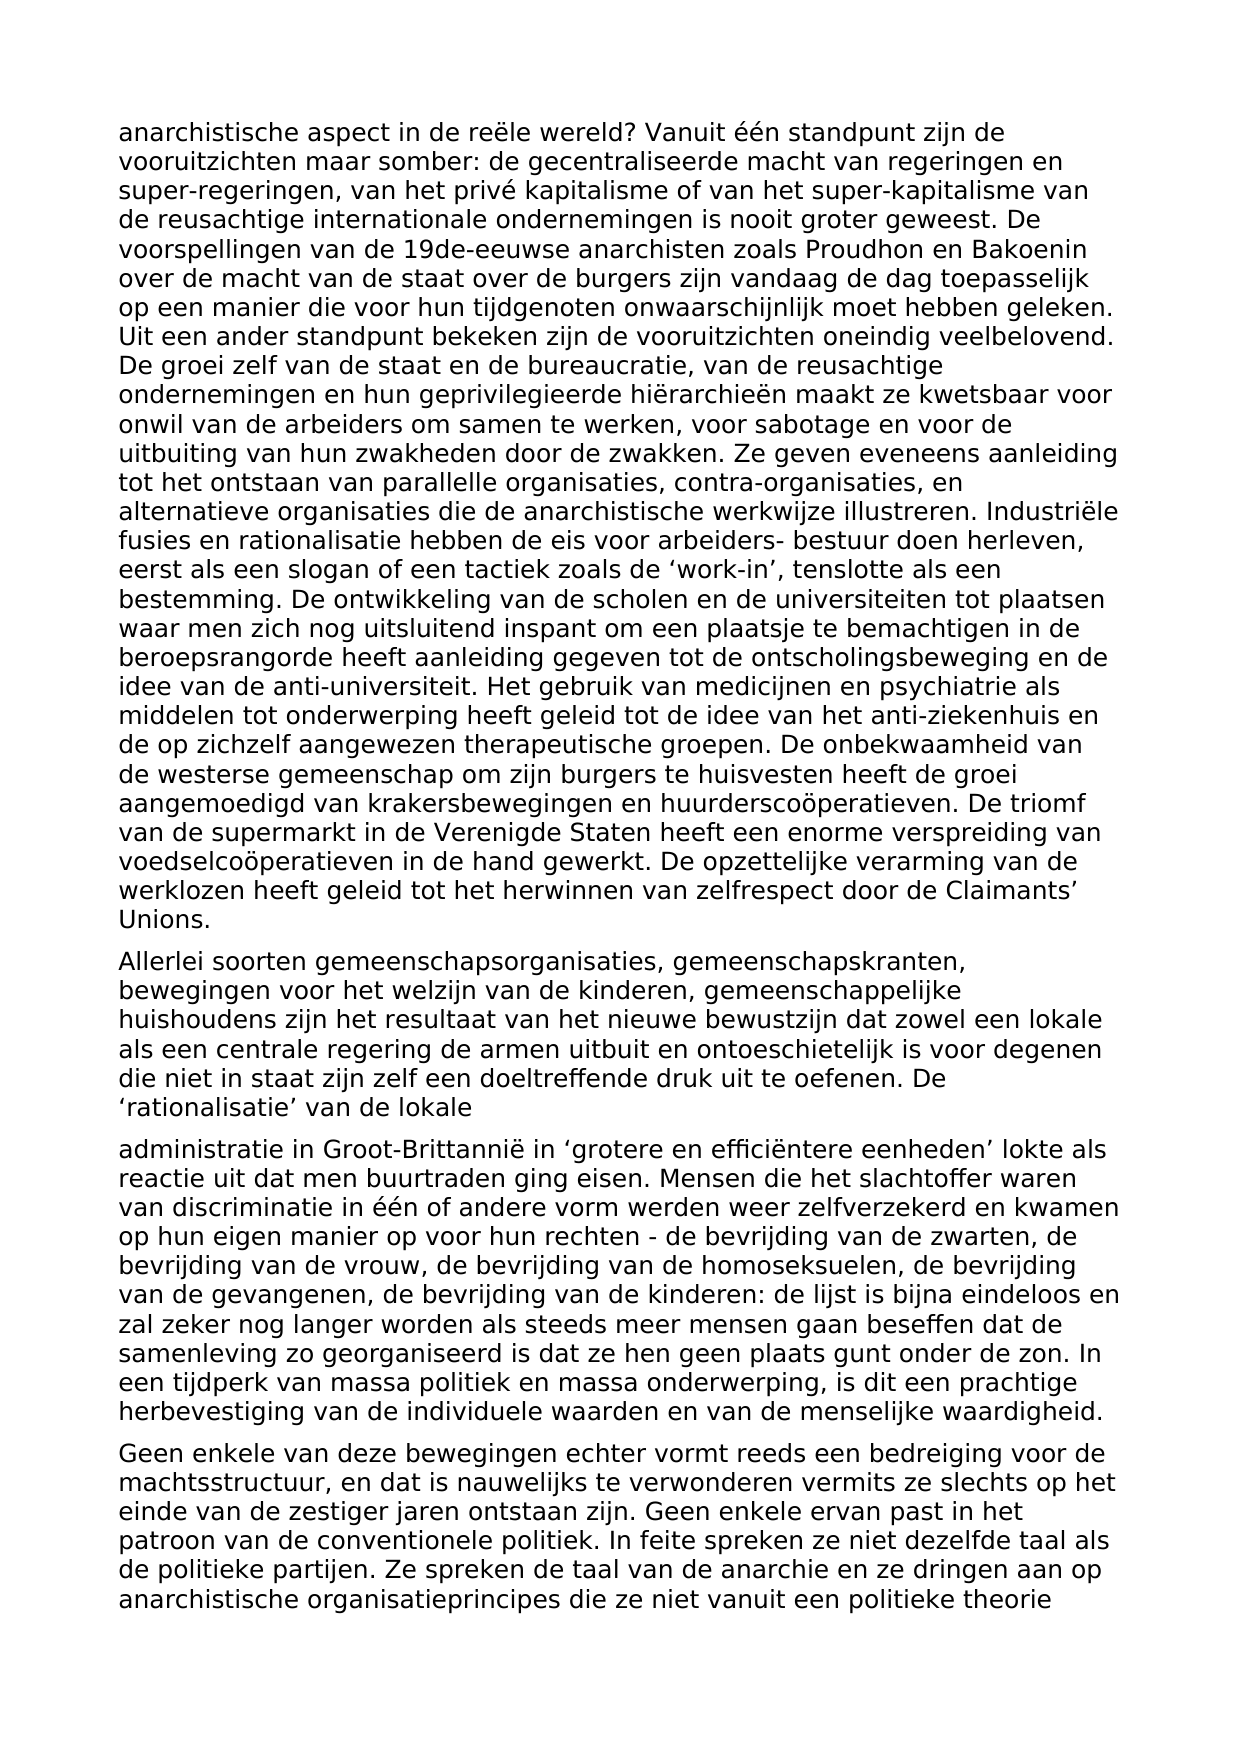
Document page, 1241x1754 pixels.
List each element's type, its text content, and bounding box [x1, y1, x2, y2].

text administratie in Groot-Brittannië in ‘grotere en efficiëntere eenheden’ lokte als reactie uit dat men buurtraden ging eisen. Mensen die het slachtoffer waren van discriminatie in één of andere vorm werden weer zelfverzekerd en kwamen op hun eigen manier op voor hun rechten - de bevrijding van de zwarten, de bevrijding van de vrouw, de bevrijding van de homoseksuelen, de bevrijding van de gevangenen, de bevrijding van de kinderen: de lijst is bijna eindeloos en zal zeker nog langer worden als steeds meer mensen gaan beseffen dat de samenleving zo georganiseerd is dat ze hen geen plaats gunt onder de zon. In een tijdperk van massa politiek en massa onderwerping, is dit een prachtige herbevestiging van de individuele waarden en van de menselijke waardigheid. [118, 1135, 1122, 1426]
text anarchistische aspect in de reële wereld? Vanuit één standpunt zijn de vooruitzichten maar somber: de gecentraliseerde macht van regeringen en super-regeringen, van het privé kapitalisme of van het super-kapitalisme van de reusachtige internationale ondernemingen is nooit groter geweest. De voorspellingen van de 19de-eeuwse anarchisten zoals Proudhon en Bakoenin over de macht van de staat over de burgers zijn vandaag de dag toepasselijk op een manier die voor hun tijdgenoten onwaarschijnlijk moet hebben geleken. Uit een ander standpunt bekeken zijn de vooruitzichten oneindig veelbelovend. De groei zelf van de staat en de bureaucratie, van de reusachtige ondernemingen en hun geprivilegieerde hiërarchieën maakt ze kwetsbaar voor onwil van de arbeiders om samen te werken, voor sabotage en voor de uitbuiting van hun zwakheden door de zwakken. Ze geven eveneens aanleiding tot het ontstaan van parallelle organisaties, contra-organisaties, en alternatieve organisaties die de anarchistische werkwijze illustreren. Industriële fusies en rationalisatie hebben de eis voor arbeiders- bestuur doen herleven, eerst als een slogan of een tactiek zoals de ‘work-in’, tenslotte als een bestemming. De ontwikkeling van de scholen en de universiteiten tot plaatsen waar men zich nog uitsluitend inspant om een plaatsje te bemachtigen in de beroepsrangorde heeft aanleiding gegeven tot de ontscholingsbeweging en de idee van de anti-universiteit. Het gebruik van medicijnen en psychiatrie als middelen tot onderwerping heeft geleid tot de idee van het anti-ziekenhuis en de op zichzelf aangewezen therapeutische groepen. De onbekwaamheid van de westerse gemeenschap om zijn burgers te huisvesten heeft de groei aangemoedigd van krakersbewegingen en huurderscoöperatieven. De triomf van de supermarkt in de Verenigde Staten heeft een enorme verspreiding van voedselcoöperatieven in de hand gewerkt. De opzettelijke verarming van de werklozen heeft geleid tot het herwinnen van zelfrespect door de Claimants’ Unions. [118, 118, 1122, 935]
text Allerlei soorten gemeenschapsorganisaties, gemeenschapskranten, bewegingen voor het welzijn van de kinderen, gemeenschappelijke huishoudens zijn het resultaat van het nieuwe bewustzijn dat zowel een lokale als een centrale regering de armen uitbuit en ontoeschietelijk is voor degenen die niet in staat zijn zelf een doeltreffende druk uit te oefenen. De ‘rationalisatie’ van de lokale [118, 947, 1122, 1122]
text Geen enkele van deze bewegingen echter vormt reeds een bedreiging voor de machtsstructuur, en dat is nauwelijks te verwonderen vermits ze slechts op het einde van de zestiger jaren ontstaan zijn. Geen enkele ervan past in het patroon van de conventionele politiek. In feite spreken ze niet dezelfde taal als de politieke partijen. Ze spreken de taal van de anarchie en ze dringen aan op anarchistische organisatieprincipes die ze niet vanuit een politieke theorie [118, 1439, 1122, 1614]
